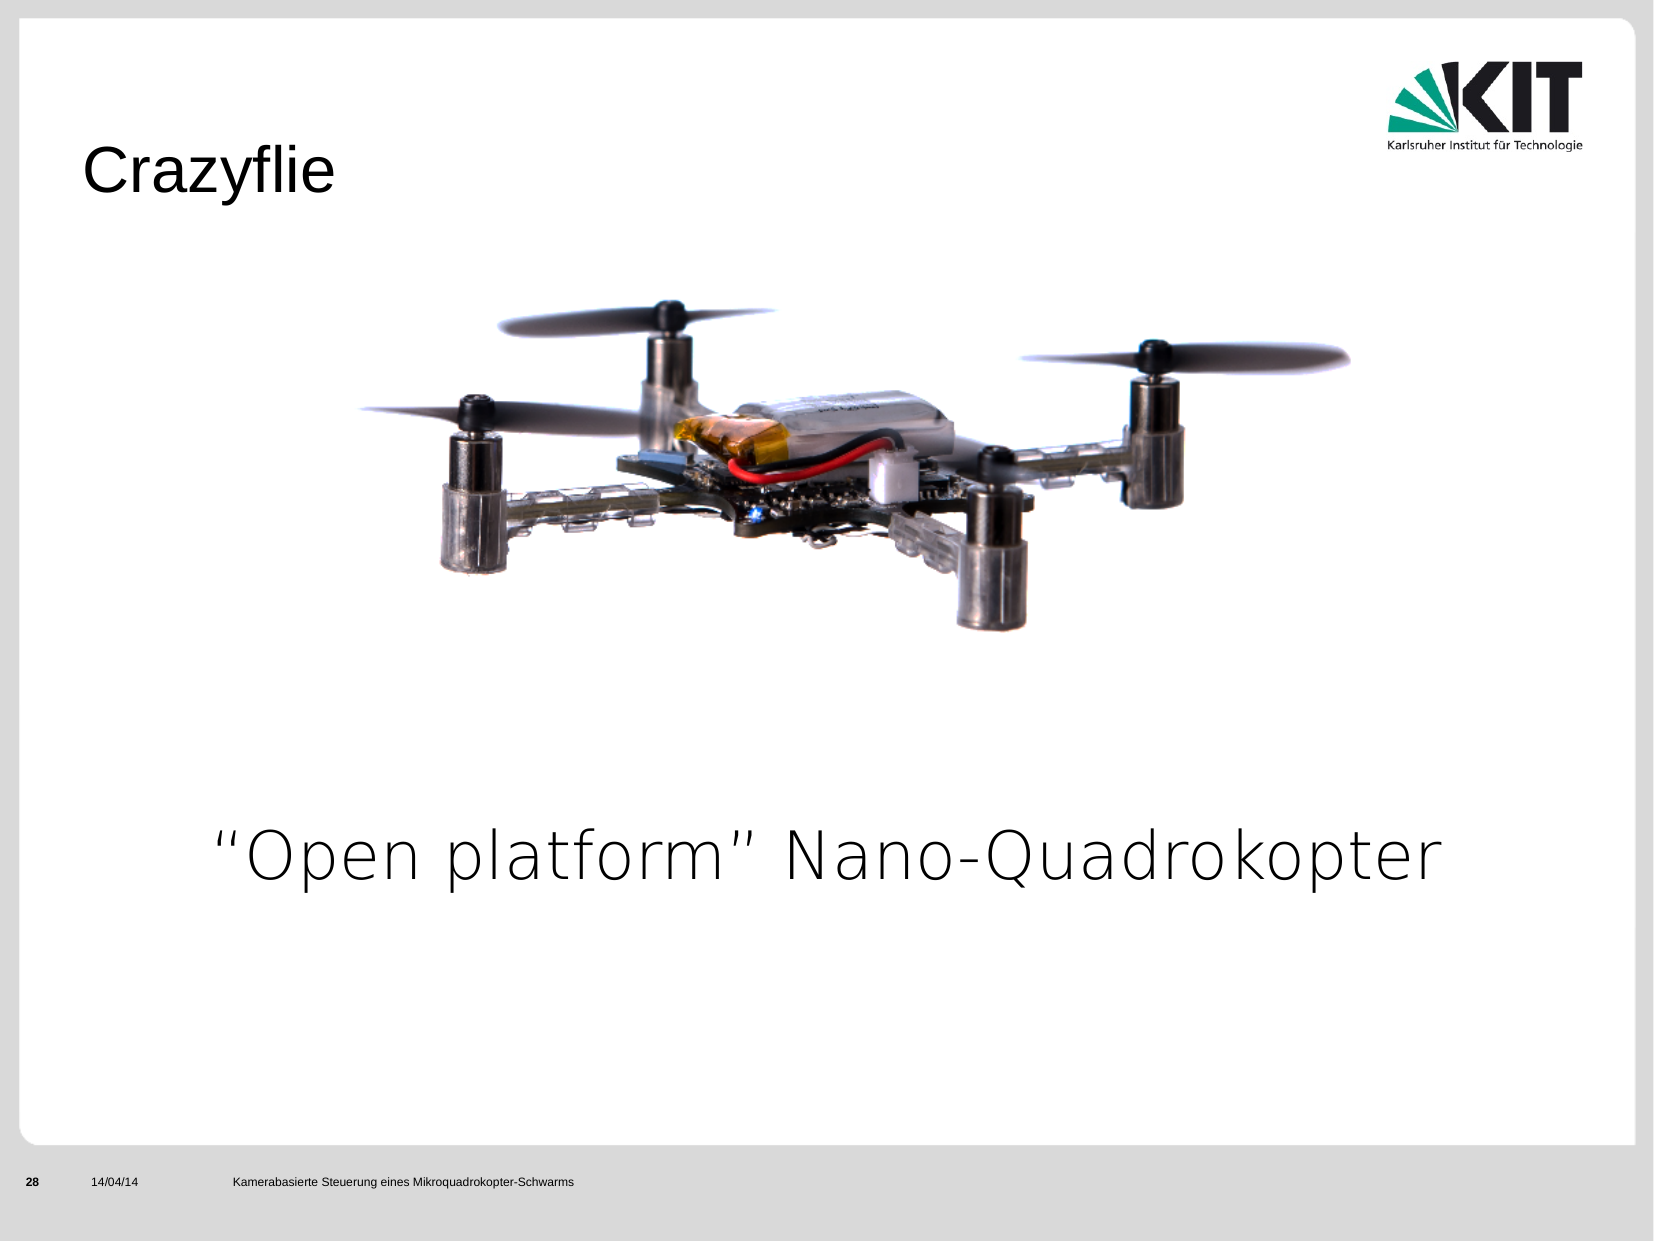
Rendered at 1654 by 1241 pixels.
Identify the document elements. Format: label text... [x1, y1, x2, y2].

picture [0, 0, 1654, 1241]
text_box “Open platform” Nano-Quadrokopter [82, 496, 1571, 1217]
title Crazyflie [82, 49, 1571, 257]
